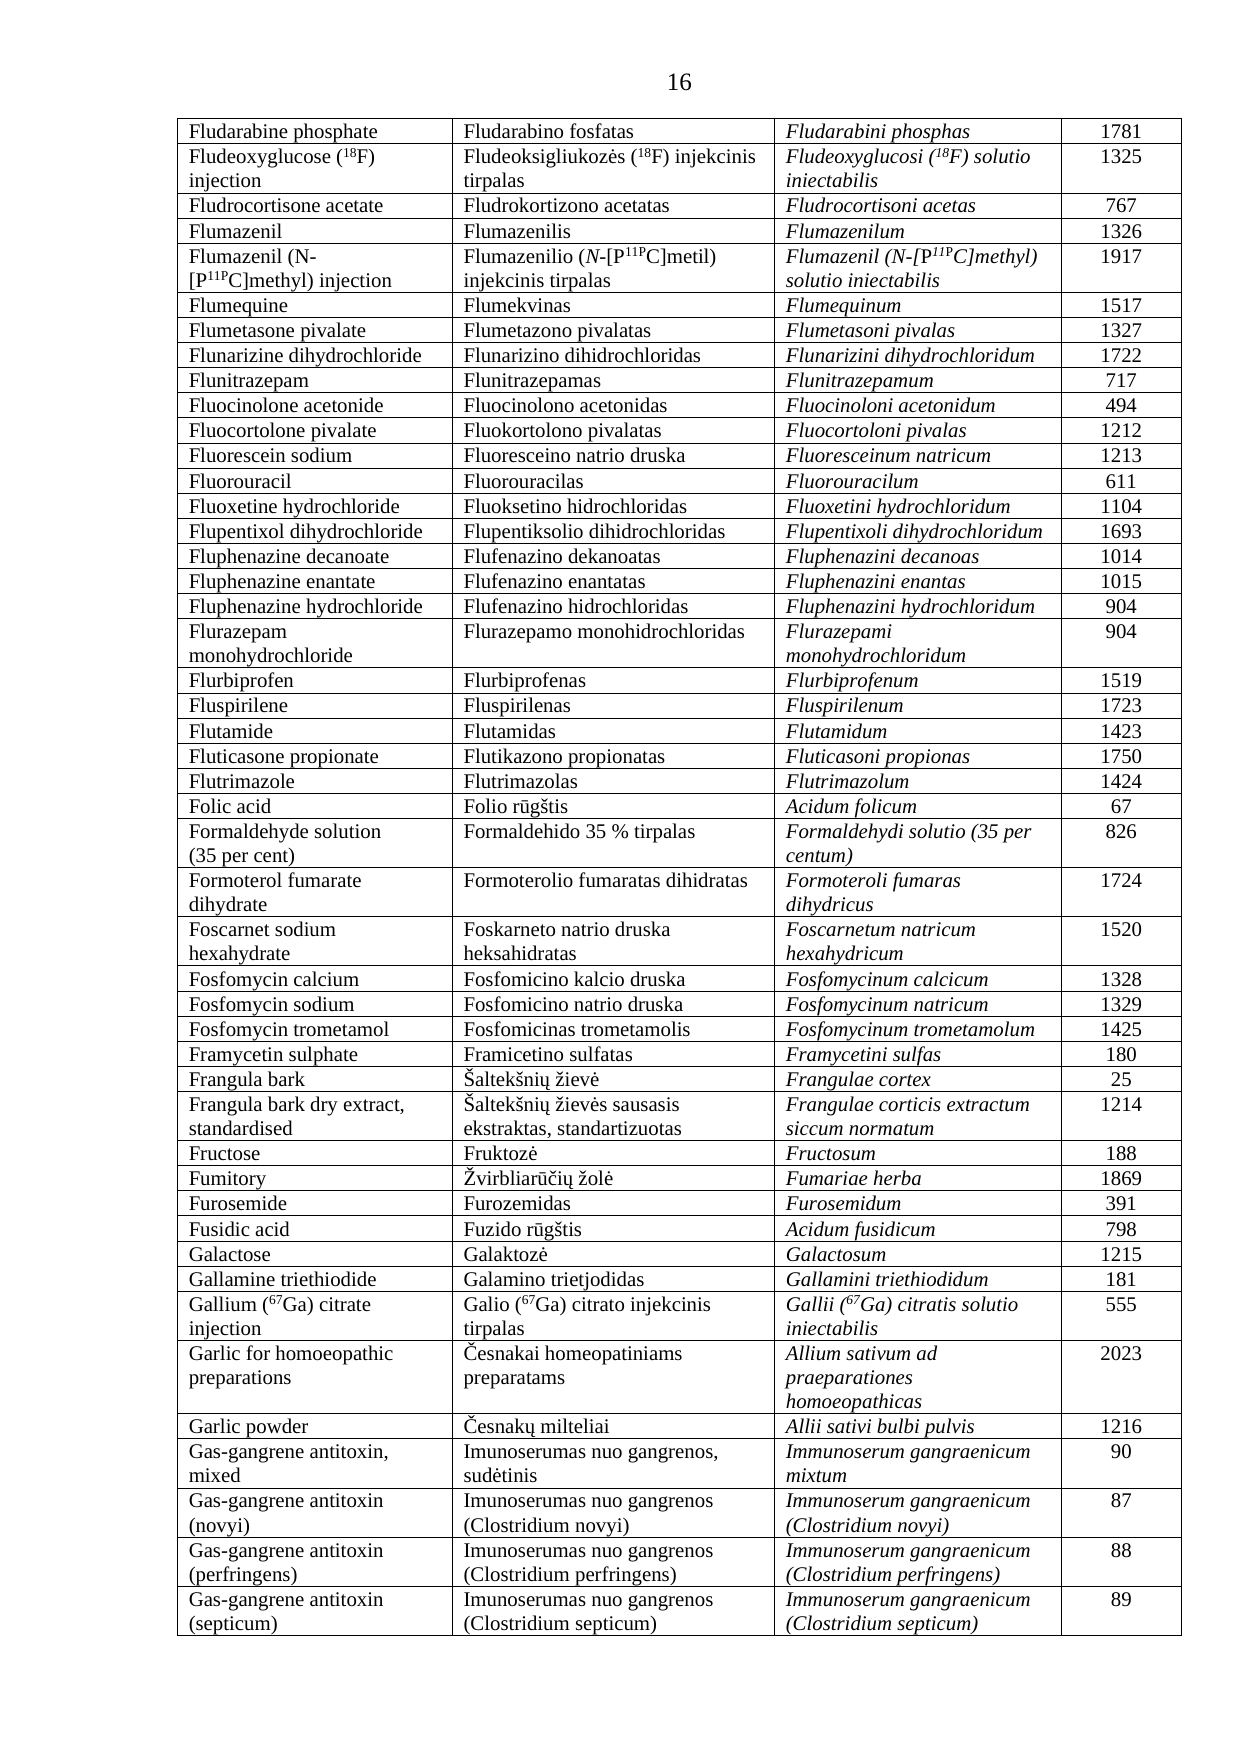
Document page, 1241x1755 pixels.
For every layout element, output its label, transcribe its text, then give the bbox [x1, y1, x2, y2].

table_cell Flumazenilis [453, 219, 774, 243]
table_cell Flurbiprofenas [453, 668, 774, 692]
table_cell 180 [1062, 1042, 1181, 1066]
table_cell Flunarizine dihydrochloride [178, 343, 452, 367]
table_cell Fosfomycin calcium [178, 966, 452, 991]
table_cell 1424 [1062, 769, 1181, 793]
table_cell Flurazepami monohydrochloridum [775, 619, 1061, 667]
table_cell Foscarnetum natricum hexahydricum [775, 917, 1061, 965]
table_cell Flumekvinas [453, 293, 774, 317]
table_cell 1213 [1062, 444, 1181, 467]
table_cell Fosfomycin trometamol [178, 1017, 452, 1041]
table_cell 1104 [1062, 494, 1181, 518]
table_cell Allium sativum ad praeparationes homoeopathicas [775, 1341, 1061, 1413]
table_cell Immunoserum gangraenicum (Clostridium perfringens) [775, 1538, 1061, 1586]
table_cell Fluphenazine decanoate [178, 544, 452, 568]
table_cell Acidum folicum [775, 794, 1061, 818]
table_cell Gas-gangrene antitoxin (novyi) [178, 1489, 452, 1537]
table_cell 1216 [1062, 1414, 1181, 1438]
table_cell Imunoserumas nuo gangrenos (Clostridium septicum) [453, 1587, 774, 1635]
table_cell Flutrimazole [178, 769, 452, 793]
table_cell 1329 [1062, 992, 1181, 1016]
table_cell Flumetasone pivalate [178, 318, 452, 342]
table_cell Fosfomicinas trometamolis [453, 1017, 774, 1041]
table_cell 1869 [1062, 1166, 1181, 1190]
table_cell Flupentiksolio dihidrochloridas [453, 519, 774, 543]
table_cell 2023 [1062, 1341, 1181, 1413]
table_cell Gas-gangrene antitoxin (septicum) [178, 1587, 452, 1635]
table_cell Imunoserumas nuo gangrenos, sudėtinis [453, 1439, 774, 1487]
table_cell Fludrocortisoni acetas [775, 194, 1061, 217]
table_cell Framicetino sulfatas [453, 1042, 774, 1066]
table_cell Fosfomicino kalcio druska [453, 966, 774, 991]
table_cell Gallamine triethiodide [178, 1267, 452, 1291]
table_cell 904 [1062, 594, 1181, 618]
table_cell Fluspirilene [178, 694, 452, 717]
table_cell 67 [1062, 794, 1181, 818]
table_cell Garlic powder [178, 1414, 452, 1438]
table_cell Flutamidas [453, 719, 774, 743]
table_cell Flufenazino enantatas [453, 569, 774, 593]
table_cell 1425 [1062, 1017, 1181, 1041]
table_cell 1722 [1062, 343, 1181, 367]
table_cell Flumequine [178, 293, 452, 317]
table_cell Galactose [178, 1242, 452, 1266]
table_cell Fluorouracilum [775, 469, 1061, 493]
table_cell Furozemidas [453, 1191, 774, 1215]
table_cell Flupentixoli dihydrochloridum [775, 519, 1061, 543]
table_cell Flunarizino dihidrochloridas [453, 343, 774, 367]
table_cell Garlic for homoeopathic preparations [178, 1341, 452, 1413]
table_cell Fluocinoloni acetonidum [775, 393, 1061, 417]
table_cell Fluticasoni propionas [775, 744, 1061, 768]
table_cell Framycetin sulphate [178, 1042, 452, 1066]
table_cell Fruktozė [453, 1141, 774, 1165]
table_cell Flumequinum [775, 293, 1061, 317]
table_cell Frangulae corticis extractum siccum normatum [775, 1092, 1061, 1140]
table_cell Flumazenil [178, 219, 452, 243]
table_cell 826 [1062, 819, 1181, 867]
table_cell 1015 [1062, 569, 1181, 593]
table_cell Galaktozė [453, 1242, 774, 1266]
table_cell Immunoserum gangraenicum mixtum [775, 1439, 1061, 1487]
table_cell 391 [1062, 1191, 1181, 1215]
table_cell Česnakai homeopatiniams preparatams [453, 1341, 774, 1413]
table_cell Fludarabine phosphate [178, 119, 452, 143]
table_cell Fluorouracil [178, 469, 452, 493]
table_cell Folio rūgštis [453, 794, 774, 818]
table_cell Flufenazino dekanoatas [453, 544, 774, 568]
table_cell 1214 [1062, 1092, 1181, 1140]
table_cell Formoteroli fumaras dihydricus [775, 868, 1061, 916]
table_cell 181 [1062, 1267, 1181, 1291]
table_cell 1215 [1062, 1242, 1181, 1266]
table_cell Flufenazino hidrochloridas [453, 594, 774, 618]
table_cell 1325 [1062, 144, 1181, 192]
table_cell Flutrimazolum [775, 769, 1061, 793]
table_cell 1520 [1062, 917, 1181, 965]
table_cell Flunitrazepamas [453, 368, 774, 392]
table_cell 89 [1062, 1587, 1181, 1635]
table_cell Fumariae herba [775, 1166, 1061, 1190]
table_cell Imunoserumas nuo gangrenos (Clostridium novyi) [453, 1489, 774, 1537]
table_cell Fluspirilenas [453, 694, 774, 717]
table_cell Frangula bark [178, 1067, 452, 1091]
table_cell Fosfomycinum natricum [775, 992, 1061, 1016]
table_cell 1917 [1062, 244, 1181, 292]
table_cell 611 [1062, 469, 1181, 493]
table_cell Flutikazono propionatas [453, 744, 774, 768]
table_cell Galactosum [775, 1242, 1061, 1266]
table_cell Fluoxetine hydrochloride [178, 494, 452, 518]
table_cell Fludeoxyglucosi (18F) solutio iniectabilis [775, 144, 1061, 192]
table_cell Fosfomycin sodium [178, 992, 452, 1016]
table_cell 1014 [1062, 544, 1181, 568]
table_cell 88 [1062, 1538, 1181, 1586]
table_cell Frangula bark dry extract, standardised [178, 1092, 452, 1140]
table_cell Fluocinolono acetonidas [453, 393, 774, 417]
table_cell Žvirbliarūčių žolė [453, 1166, 774, 1190]
table_cell Česnakų milteliai [453, 1414, 774, 1438]
table_cell Gallamini triethiodidum [775, 1267, 1061, 1291]
table_cell Fludrokortizono acetatas [453, 194, 774, 217]
table_cell Folic acid [178, 794, 452, 818]
table_cell 904 [1062, 619, 1181, 667]
table_cell Fludeoksigliukozės (18F) injekcinis tirpalas [453, 144, 774, 192]
table_cell Šaltekšnių žievės sausasis ekstraktas, standartizuotas [453, 1092, 774, 1140]
table_cell 1750 [1062, 744, 1181, 768]
table_cell Fluorouracilas [453, 469, 774, 493]
table_cell Furosemide [178, 1191, 452, 1215]
table_cell Furosemidum [775, 1191, 1061, 1215]
table_cell Galamino trietjodidas [453, 1267, 774, 1291]
table_cell 1781 [1062, 119, 1181, 143]
table_cell Flurazepamo monohidrochloridas [453, 619, 774, 667]
table_cell Flutrimazolas [453, 769, 774, 793]
table_cell Formaldehydi solutio (35 per centum) [775, 819, 1061, 867]
table_cell Fluphenazine enantate [178, 569, 452, 593]
table_cell Galio (67Ga) citrato injekcinis tirpalas [453, 1292, 774, 1340]
table_cell Immunoserum gangraenicum (Clostridium septicum) [775, 1587, 1061, 1635]
table_cell Fluoksetino hidrochloridas [453, 494, 774, 518]
table_cell Flumazenilio (N-[P11PC]metil) injekcinis tirpalas [453, 244, 774, 292]
table_cell 494 [1062, 393, 1181, 417]
table_cell Fosfomicino natrio druska [453, 992, 774, 1016]
table_cell Formaldehyde solution (35 per cent) [178, 819, 452, 867]
table_cell Formoterolio fumaratas dihidratas [453, 868, 774, 916]
table_cell Fludarabini phosphas [775, 119, 1061, 143]
table_cell Fluocortoloni pivalas [775, 418, 1061, 442]
table_cell Allii sativi bulbi pulvis [775, 1414, 1061, 1438]
table_cell Flumazenil (N-[P11PC]methyl) injection [178, 244, 452, 292]
table_cell Flurazepam monohydrochloride [178, 619, 452, 667]
table_cell 87 [1062, 1489, 1181, 1537]
table_cell Frangulae cortex [775, 1067, 1061, 1091]
table_cell Acidum fusidicum [775, 1216, 1061, 1241]
table_cell 188 [1062, 1141, 1181, 1165]
table_cell Framycetini sulfas [775, 1042, 1061, 1066]
table_cell 1519 [1062, 668, 1181, 692]
table_cell Fluokortolono pivalatas [453, 418, 774, 442]
table_cell 25 [1062, 1067, 1181, 1091]
table_cell Foscarnet sodium hexahydrate [178, 917, 452, 965]
table_cell Flurbiprofenum [775, 668, 1061, 692]
table_cell Flumetasoni pivalas [775, 318, 1061, 342]
table_cell Formoterol fumarate dihydrate [178, 868, 452, 916]
table_cell 555 [1062, 1292, 1181, 1340]
table_cell 798 [1062, 1216, 1181, 1241]
table_cell Fluoxetini hydrochloridum [775, 494, 1061, 518]
table_cell 1724 [1062, 868, 1181, 916]
table_cell 90 [1062, 1439, 1181, 1487]
table_cell Fluticasone propionate [178, 744, 452, 768]
table_cell 1326 [1062, 219, 1181, 243]
table_cell Šaltekšnių žievė [453, 1067, 774, 1091]
table_cell 1517 [1062, 293, 1181, 317]
table_cell Fluoresceinum natricum [775, 444, 1061, 467]
table_cell 1328 [1062, 966, 1181, 991]
table_cell Imunoserumas nuo gangrenos (Clostridium perfringens) [453, 1538, 774, 1586]
table_cell Fosfomycinum trometamolum [775, 1017, 1061, 1041]
table_cell 1693 [1062, 519, 1181, 543]
table_cell Flumazenilum [775, 219, 1061, 243]
table_cell Flumazenil (N-[P11PC]methyl) solutio iniectabilis [775, 244, 1061, 292]
table_cell Fluphenazini decanoas [775, 544, 1061, 568]
table_cell Fructosum [775, 1141, 1061, 1165]
table_cell 767 [1062, 194, 1181, 217]
table_cell Fluphenazini enantas [775, 569, 1061, 593]
table_cell Fluphenazini hydrochloridum [775, 594, 1061, 618]
table_cell Fluspirilenum [775, 694, 1061, 717]
table_cell Fusidic acid [178, 1216, 452, 1241]
table_cell Fluocinolone acetonide [178, 393, 452, 417]
table_cell Gas-gangrene antitoxin (perfringens) [178, 1538, 452, 1586]
table_cell Flumetazono pivalatas [453, 318, 774, 342]
table_cell Flunarizini dihydrochloridum [775, 343, 1061, 367]
table_cell Fuzido rūgštis [453, 1216, 774, 1241]
table_cell Gallii (67Ga) citratis solutio iniectabilis [775, 1292, 1061, 1340]
table_cell Fluphenazine hydrochloride [178, 594, 452, 618]
table_cell Gallium (67Ga) citrate injection [178, 1292, 452, 1340]
table_cell Fludarabino fosfatas [453, 119, 774, 143]
table_cell Foskarneto natrio druska heksahidratas [453, 917, 774, 965]
table_cell Flurbiprofen [178, 668, 452, 692]
table_cell Fludrocortisone acetate [178, 194, 452, 217]
table_cell 717 [1062, 368, 1181, 392]
table_cell Fructose [178, 1141, 452, 1165]
table_cell Flutamidum [775, 719, 1061, 743]
table_cell Fludeoxyglucose (18F) injection [178, 144, 452, 192]
table_cell 1423 [1062, 719, 1181, 743]
table_cell Fluocortolone pivalate [178, 418, 452, 442]
table_cell Fluoresceino natrio druska [453, 444, 774, 467]
table_cell Fosfomycinum calcicum [775, 966, 1061, 991]
table_cell 1327 [1062, 318, 1181, 342]
table_cell Flutamide [178, 719, 452, 743]
table_cell Flunitrazepam [178, 368, 452, 392]
table_cell Fumitory [178, 1166, 452, 1190]
table_cell Flupentixol dihydrochloride [178, 519, 452, 543]
table_cell 1723 [1062, 694, 1181, 717]
table_cell Flunitrazepamum [775, 368, 1061, 392]
table_cell Fluorescein sodium [178, 444, 452, 467]
table_cell Gas-gangrene antitoxin, mixed [178, 1439, 452, 1487]
table_cell Formaldehido 35 % tirpalas [453, 819, 774, 867]
table_cell Immunoserum gangraenicum (Clostridium novyi) [775, 1489, 1061, 1537]
table_cell 1212 [1062, 418, 1181, 442]
